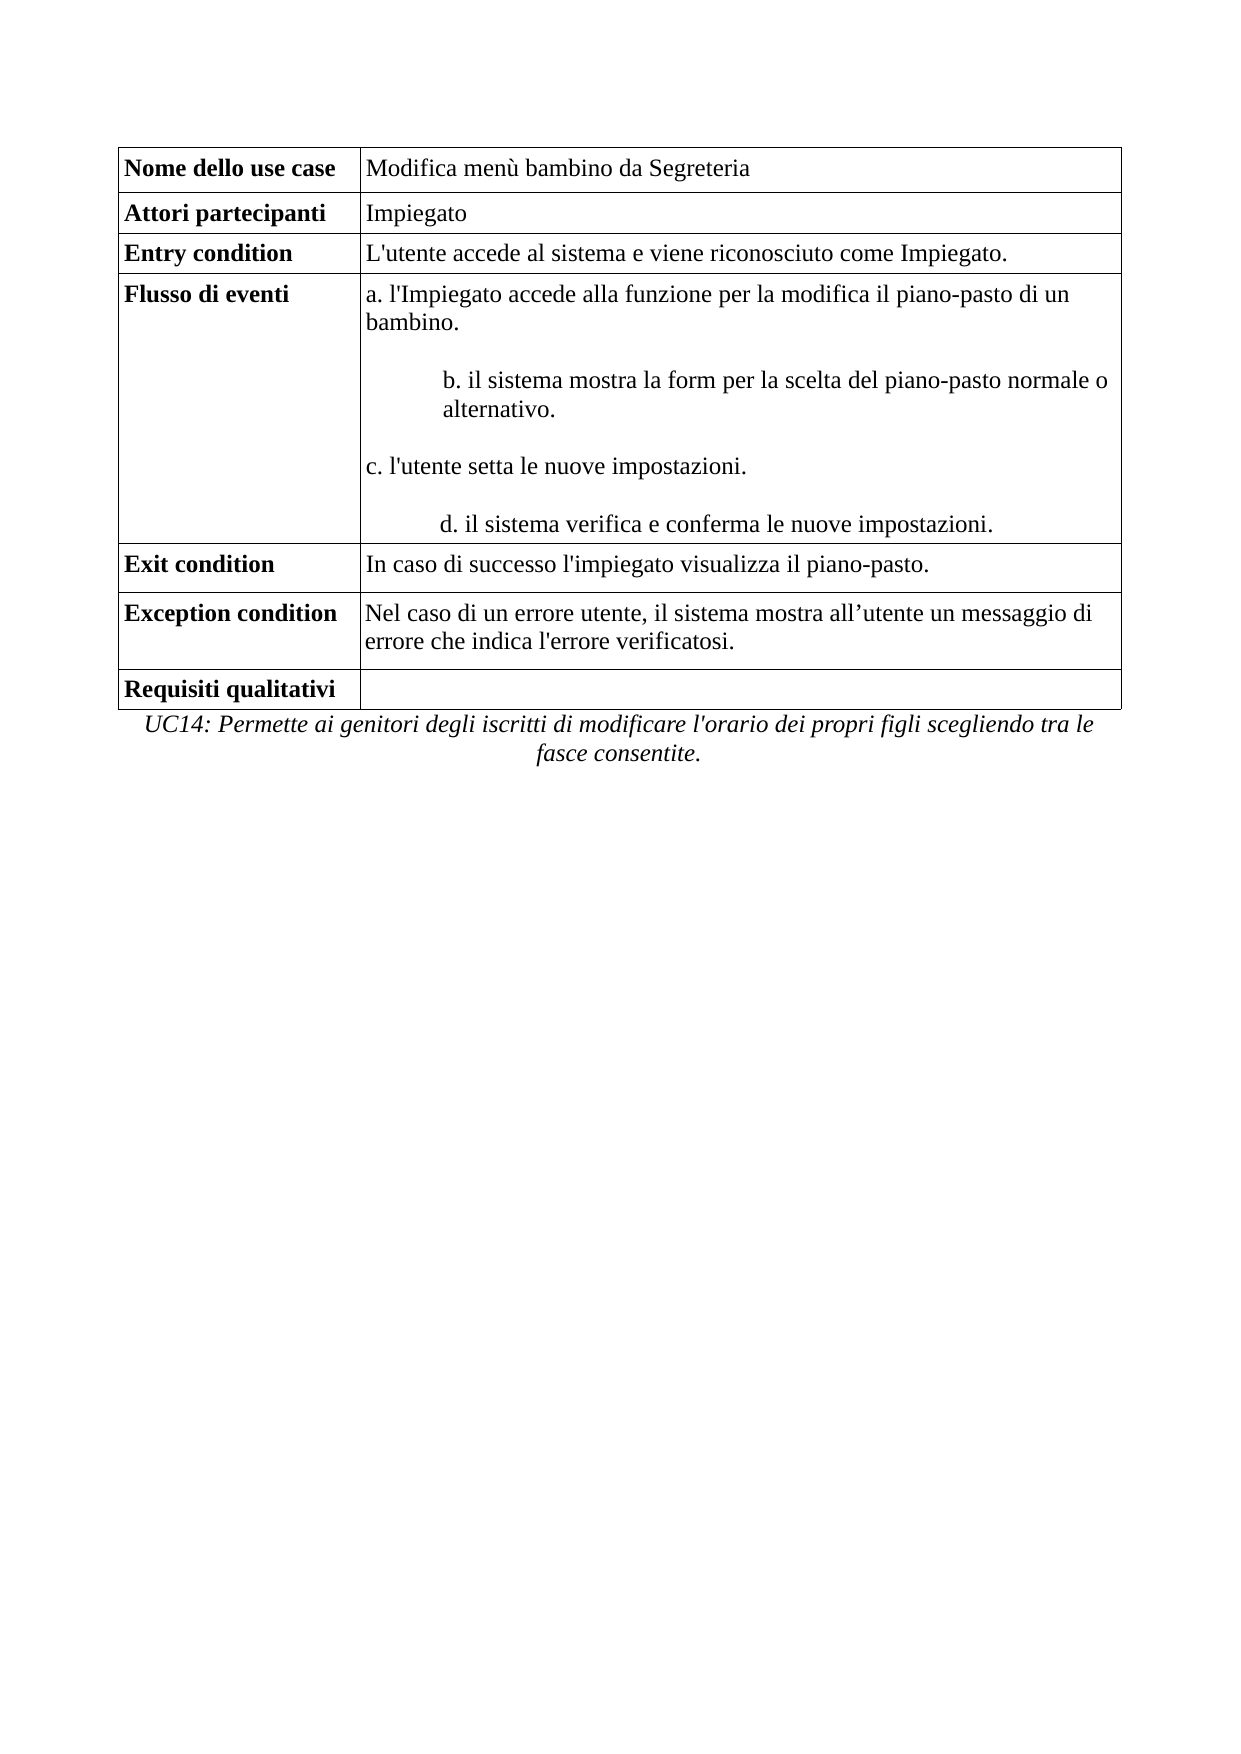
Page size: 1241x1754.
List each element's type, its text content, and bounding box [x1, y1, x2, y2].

table_cell Nel caso di un errore utente, il sistema mostra all’utente un messaggio di errore che indica l'errore verificatosi. [361, 593, 1121, 668]
table_cell Entry condition [119, 234, 360, 273]
table_cell Flusso di eventi [119, 274, 360, 543]
table_cell Exit condition [119, 544, 360, 592]
table_cell [361, 670, 1121, 709]
table_cell Attori partecipanti [119, 193, 360, 232]
table_header Nome dello use case [119, 148, 360, 192]
table_cell Requisiti qualitativi [119, 670, 360, 709]
table_cell In caso di successo l'impiegato visualizza il piano-pasto. [361, 544, 1121, 592]
table_cell Impiegato [361, 193, 1121, 232]
table_cell a. l'Impiegato accede alla funzione per la modifica il piano-pasto di un bambino. b. il sistema mostra la form per la scelta del piano-pasto normale o alternativo. c. l'utente setta le nuove impostazioni. d. il sistema verifica e conferma le nuove impostazioni. [361, 274, 1121, 543]
table_header Modifica menù bambino da Segreteria [361, 148, 1121, 192]
text UC14: Permette ai genitori degli iscritti di modificare l'orario dei propri figli scegliendo tra le fasce consentite. [118, 709, 1122, 766]
table_cell Exception condition [119, 593, 360, 668]
table_cell L'utente accede al sistema e viene riconosciuto come Impiegato. [361, 234, 1121, 273]
